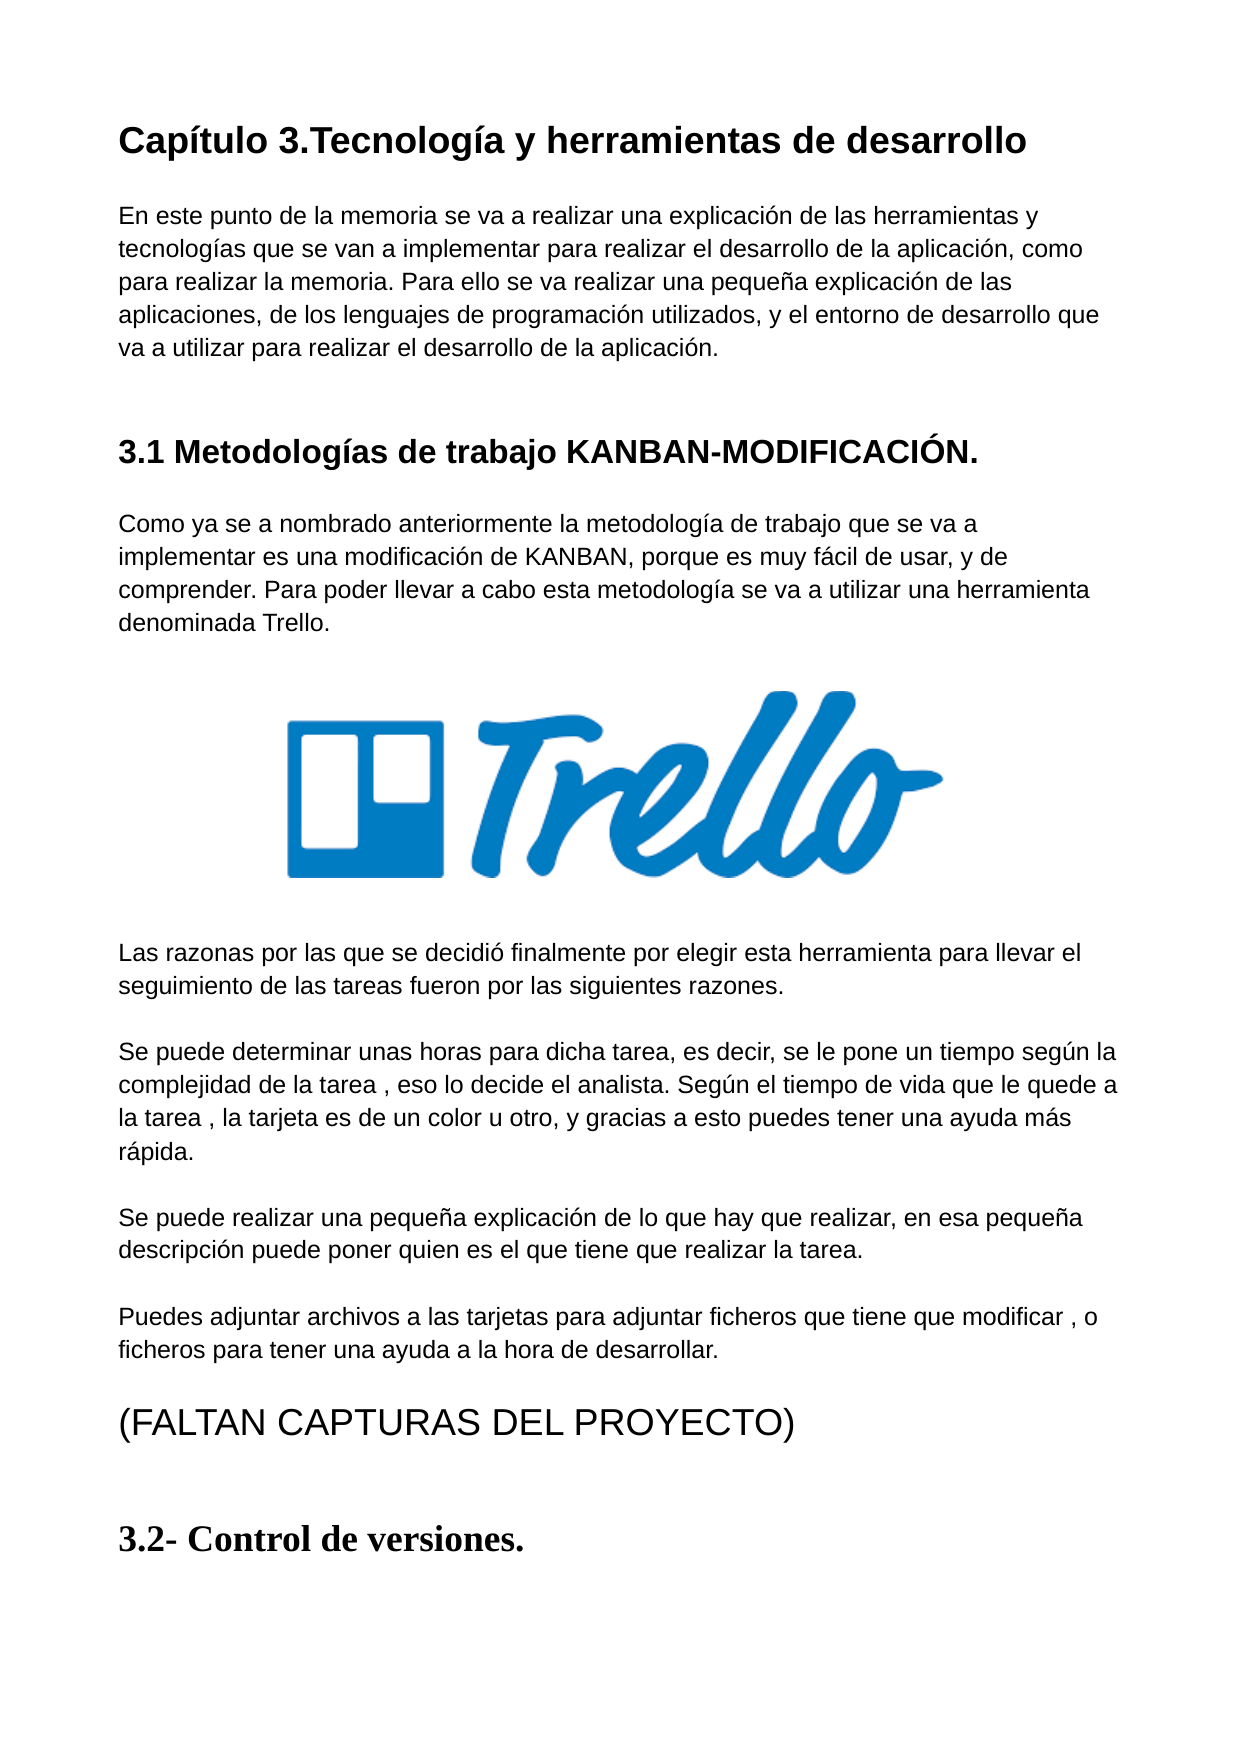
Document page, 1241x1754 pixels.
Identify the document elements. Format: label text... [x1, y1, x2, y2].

text Se puede determinar unas horas para dicha tarea, es decir, se le pone un tiempo según la complejidad de la tarea , eso lo decide el analista. Según el tiempo de vida que le quede a la tarea , la tarjeta es de un color u otro, y gracias a esto puedes tener una ayuda más rápida. [118, 1037, 1122, 1165]
text Capítulo 3.Tecnología y herramientas de desarrollo [118, 118, 1122, 161]
text En este punto de la memoria se va a realizar una explicación de las herramientas y tecnologías que se van a implementar para realizar el desarrollo de la aplicación, como para realizar la memoria. Para ello se va realizar una pequeña explicación de las aplicaciones, de los lenguajes de programación utilizados, y el entorno de desarrollo que va a utilizar para realizar el desarrollo de la aplicación. [118, 201, 1122, 362]
text 3.2- Control de versiones. [118, 1516, 1122, 1559]
text 3.1 Metodologías de trabajo KANBAN-MODIFICACIÓN. [118, 432, 1122, 470]
text Las razonas por las que se decidió finalmente por elegir esta herramienta para llevar el seguimiento de las tareas fueron por las siguientes razones. [118, 938, 1122, 1000]
text (FALTAN CAPTURAS DEL PROYECTO) [118, 1401, 1122, 1444]
text Se puede realizar una pequeña explicación de lo que hay que realizar, en esa pequeña descripción puede poner quien es el que tiene que realizar la tarea. [118, 1202, 1122, 1264]
text Como ya se a nombrado anteriormente la metodología de trabajo que se va a implementar es una modificación de KANBAN, porque es muy fácil de usar, y de comprender. Para poder llevar a cabo esta metodología se va a utilizar una herramienta denominada Trello. [118, 509, 1122, 637]
picture [283, 691, 948, 878]
text Puedes adjuntar archivos a las tarjetas para adjuntar ficheros que tiene que modificar , o ficheros para tener una ayuda a la hora de desarrollar. [118, 1302, 1122, 1363]
